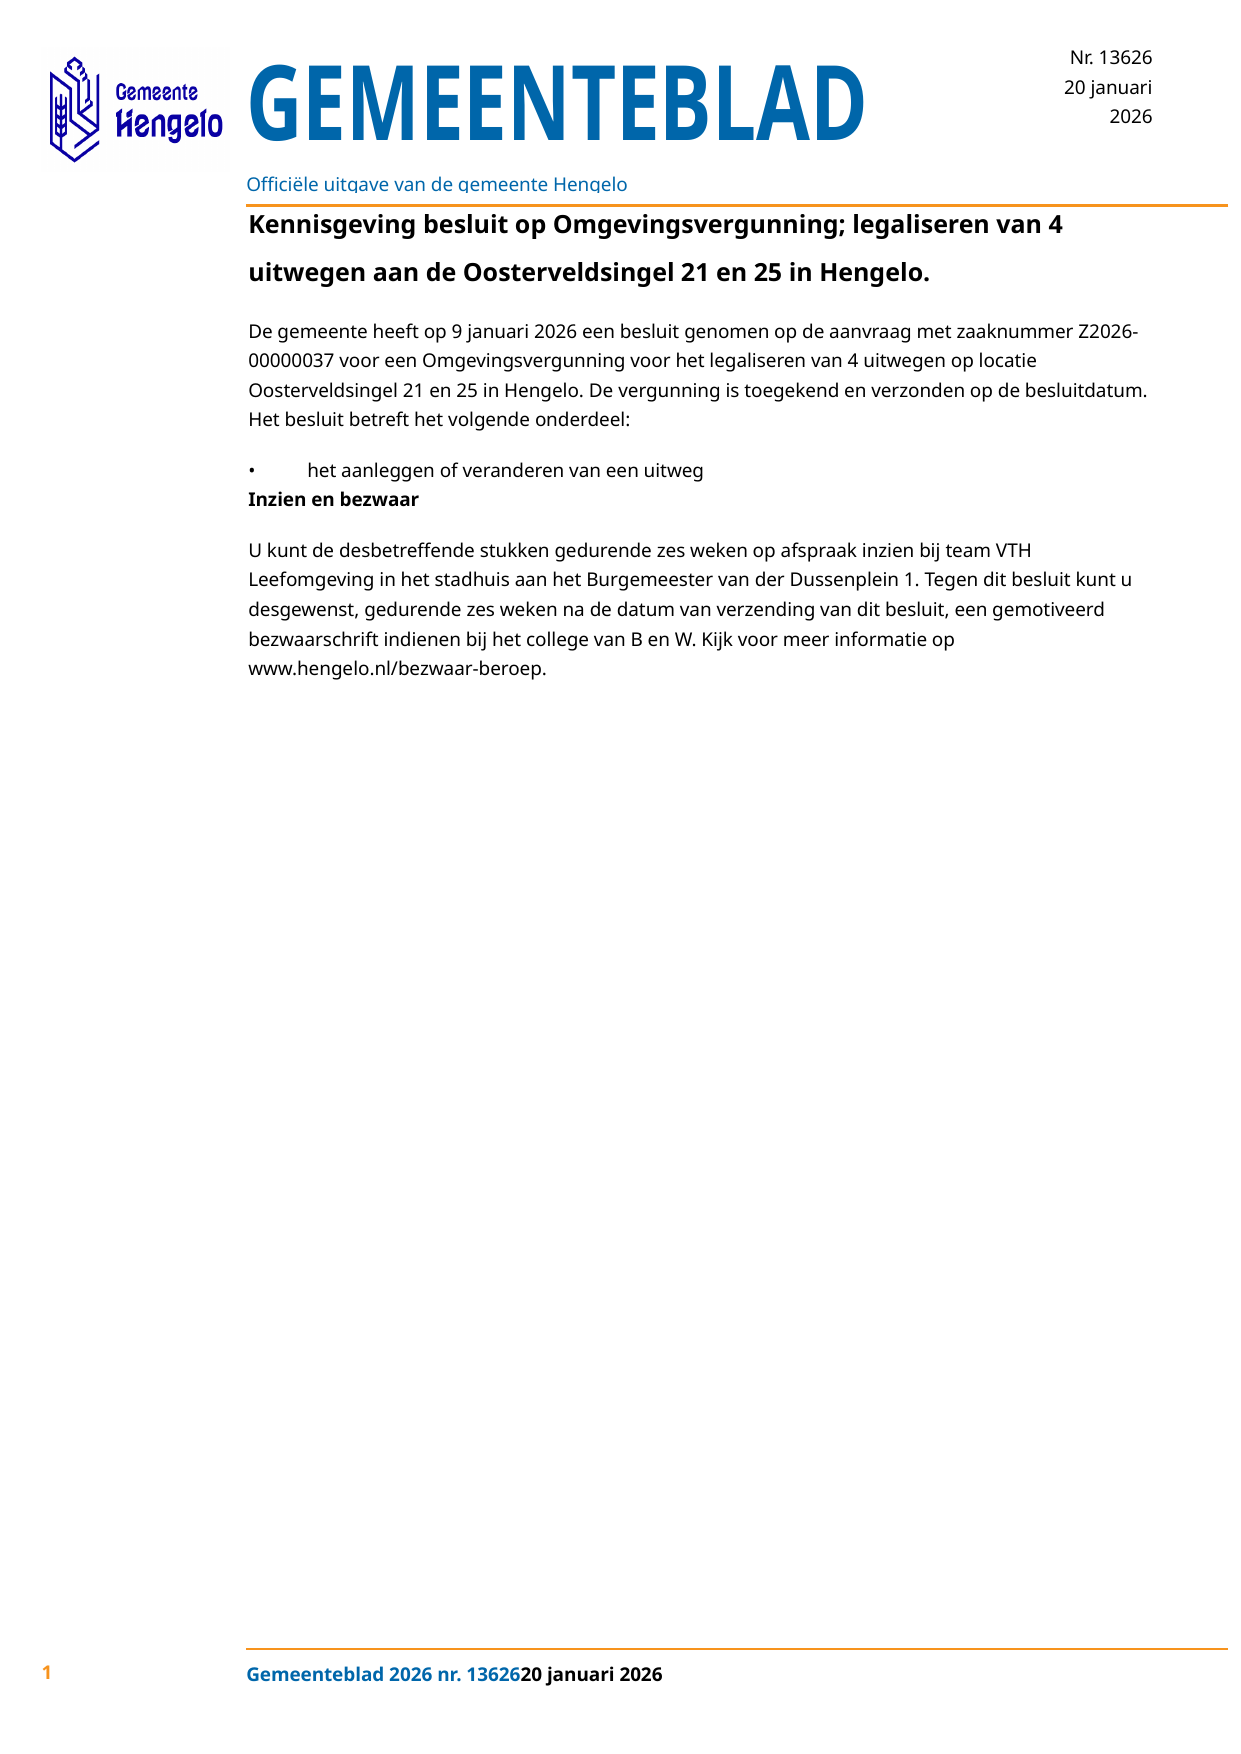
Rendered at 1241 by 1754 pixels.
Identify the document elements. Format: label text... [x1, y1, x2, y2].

picture [41, 47, 231, 172]
text Kennisgeving besluit op Omgevingsvergunning; legaliseren van 4 uitwegen aan de Oosterveldsingel 21 en 25 in Hengelo. [248, 207, 1152, 288]
text De gemeente heeft op 9 januari 2026 een besluit genomen op de aanvraag met zaaknummer Z2026-00000037 voor een Omgevingsvergunning voor het legaliseren van 4 uitwegen op locatie Oosterveldsingel 21 en 25 in Hengelo. De vergunning is toegekend en verzonden op de besluitdatum. Het besluit betreft het volgende onderdeel: [248, 318, 1152, 432]
list het aanleggen of veranderen van een uitweg [248, 457, 1152, 483]
text Inzien en bezwaar [248, 487, 1152, 512]
text U kunt de desbetreffende stukken gedurende zes weken op afspraak inzien bij team VTH Leefomgeving in het stadhuis aan het Burgemeester van der Dussenplein 1. Tegen dit besluit kunt u desgewenst, gedurende zes weken na de datum van verzending van dit besluit, een gemotiveerd bezwaarschrift indienen bij het college van B en W. Kijk voor meer informatie op www.hengelo.nl/bezwaar-beroep. [248, 537, 1152, 681]
